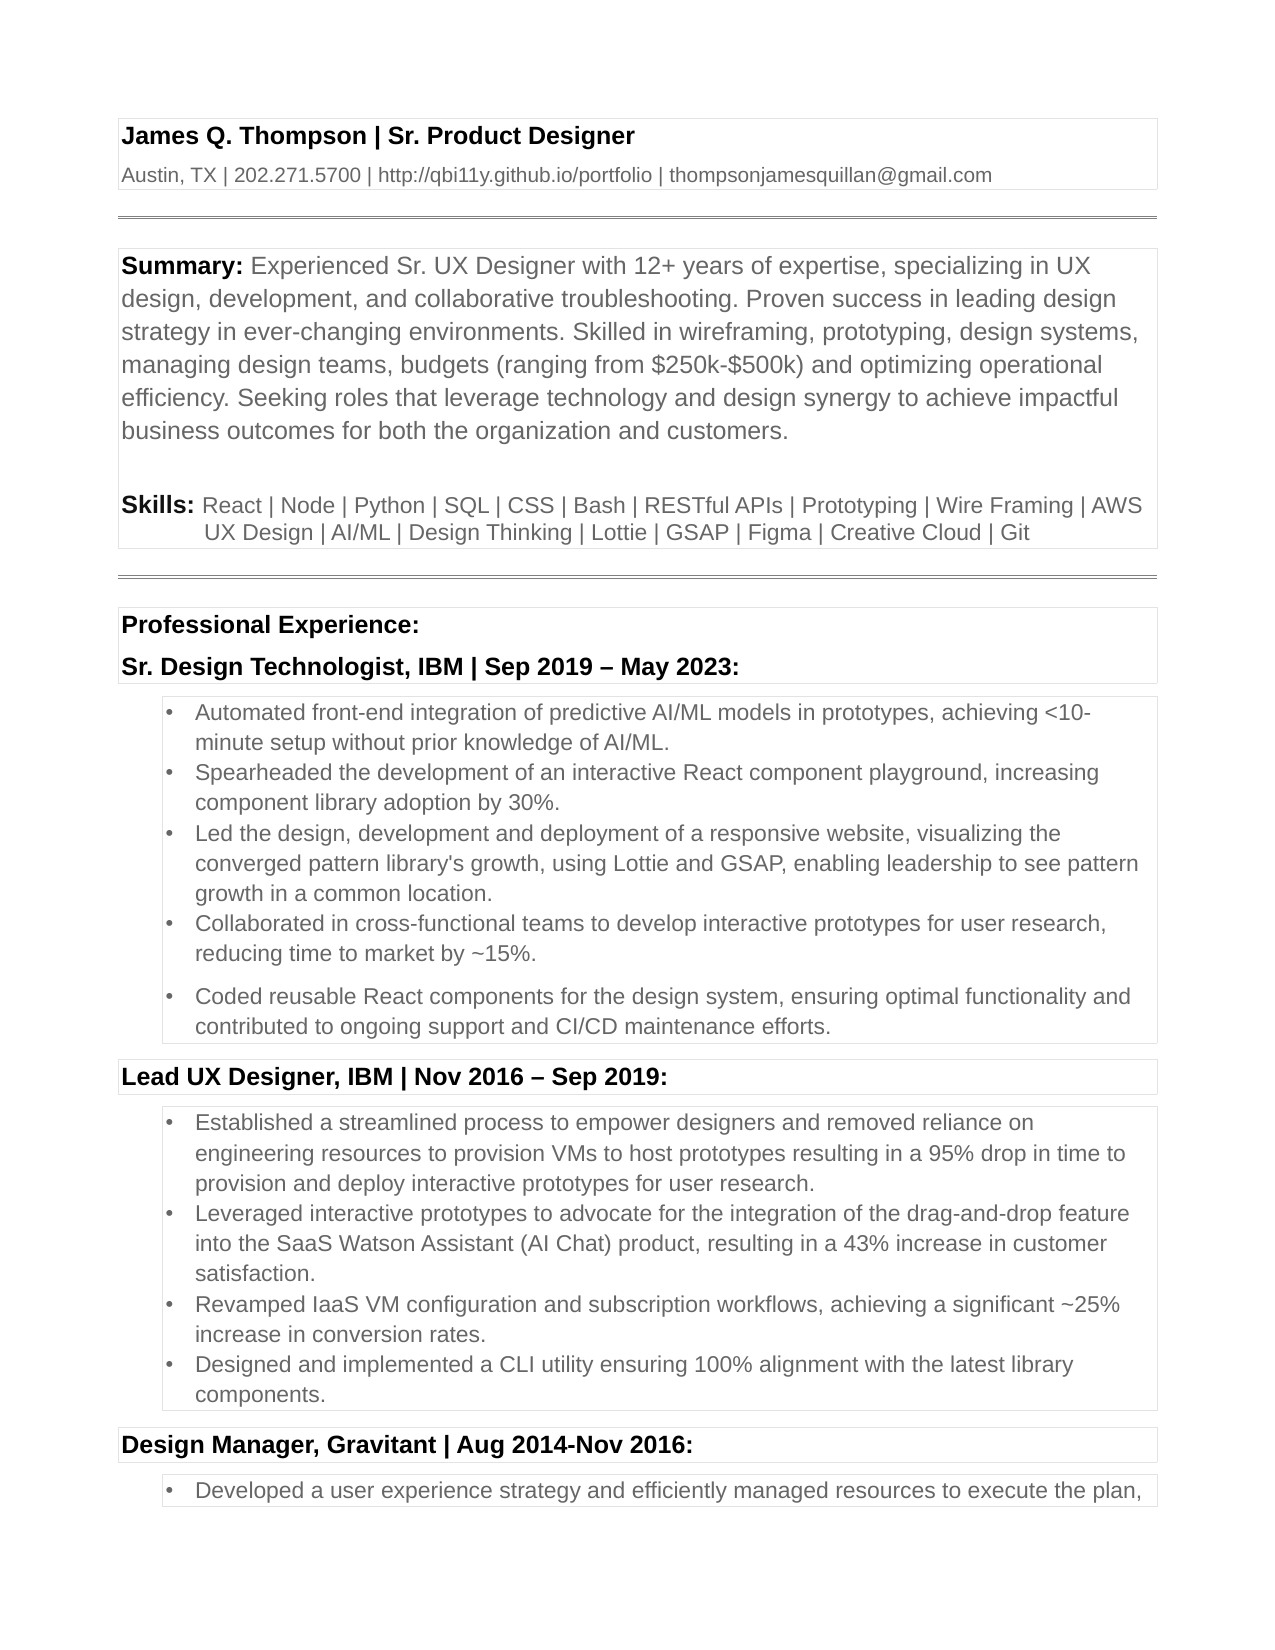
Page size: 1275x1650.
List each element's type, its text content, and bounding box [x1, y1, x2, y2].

list Leveraged interactive prototypes to advocate for the integration of the drag-and-drop feature into the SaaS Watson Assistant (AI Chat) product, resulting in a 43% increase in customer satisfaction. [163, 1197, 1157, 1287]
list Automated front-end integration of predictive AI/ML models in prototypes, achieving <10-minute setup without prior knowledge of AI/ML. [163, 697, 1157, 755]
text Sr. Design Technologist, IBM | Sep 2019 – May 2023: [119, 648, 1157, 683]
list Coded reusable React components for the design system, ensuring optimal functionality and contributed to ongoing support and CI/CD maintenance efforts. [163, 980, 1157, 1043]
list Led the design, development and deployment of a responsive website, visualizing the converged pattern library's growth, using Lottie and GSAP, enabling leadership to see pattern growth in a common location. [163, 817, 1157, 906]
list Established a streamlined process to empower designers and removed reliance on engineering resources to provision VMs to host prototypes resulting in a 95% drop in time to provision and deploy interactive prototypes for user research. [163, 1107, 1157, 1196]
text Professional Experience: [119, 608, 1157, 639]
text James Q. Thompson | Sr. Product Designer [119, 119, 1157, 150]
text Design Manager, Gravitant | Aug 2014-Nov 2016: [119, 1428, 1157, 1462]
list Revamped IaaS VM configuration and subscription workflows, achieving a significant ~25% increase in conversion rates. [163, 1288, 1157, 1347]
text Lead UX Designer, IBM | Nov 2016 – Sep 2019: [119, 1060, 1157, 1094]
list Spearheaded the development of an interactive React component playground, increasing component library adoption by 30%. [163, 756, 1157, 816]
text Austin, TX | 202.271.5700 | http://qbi11y.github.io/portfolio | thompsonjamesquillan@gmail.com [119, 159, 1157, 189]
list Designed and implemented a CLI utility ensuring 100% alignment with the latest library components. [163, 1348, 1157, 1410]
text Summary: Experienced Sr. UX Designer with 12+ years of expertise, specializing in UX design, development, and collaborative troubleshooting. Proven success in leading design strategy in ever-changing environments. Skilled in wireframing, prototyping, design systems, managing design teams, budgets (ranging from $250k-$500k) and optimizing operational efficiency. Seeking roles that leverage technology and design synergy to achieve impactful business outcomes for both the organization and customers. [119, 249, 1157, 445]
list Collaborated in cross-functional teams to develop interactive prototypes for user research, reducing time to market by ~15%. [163, 907, 1157, 967]
list Developed a user experience strategy and efficiently managed resources to execute the plan, [163, 1475, 1157, 1506]
text Skills: React | Node | Python | SQL | CSS | Bash | RESTful APIs | Prototyping | Wire Framing | AWS UX Design | AI/ML | Design Thinking | Lottie | GSAP | Figma | Creative Cloud | Git [119, 459, 1157, 548]
